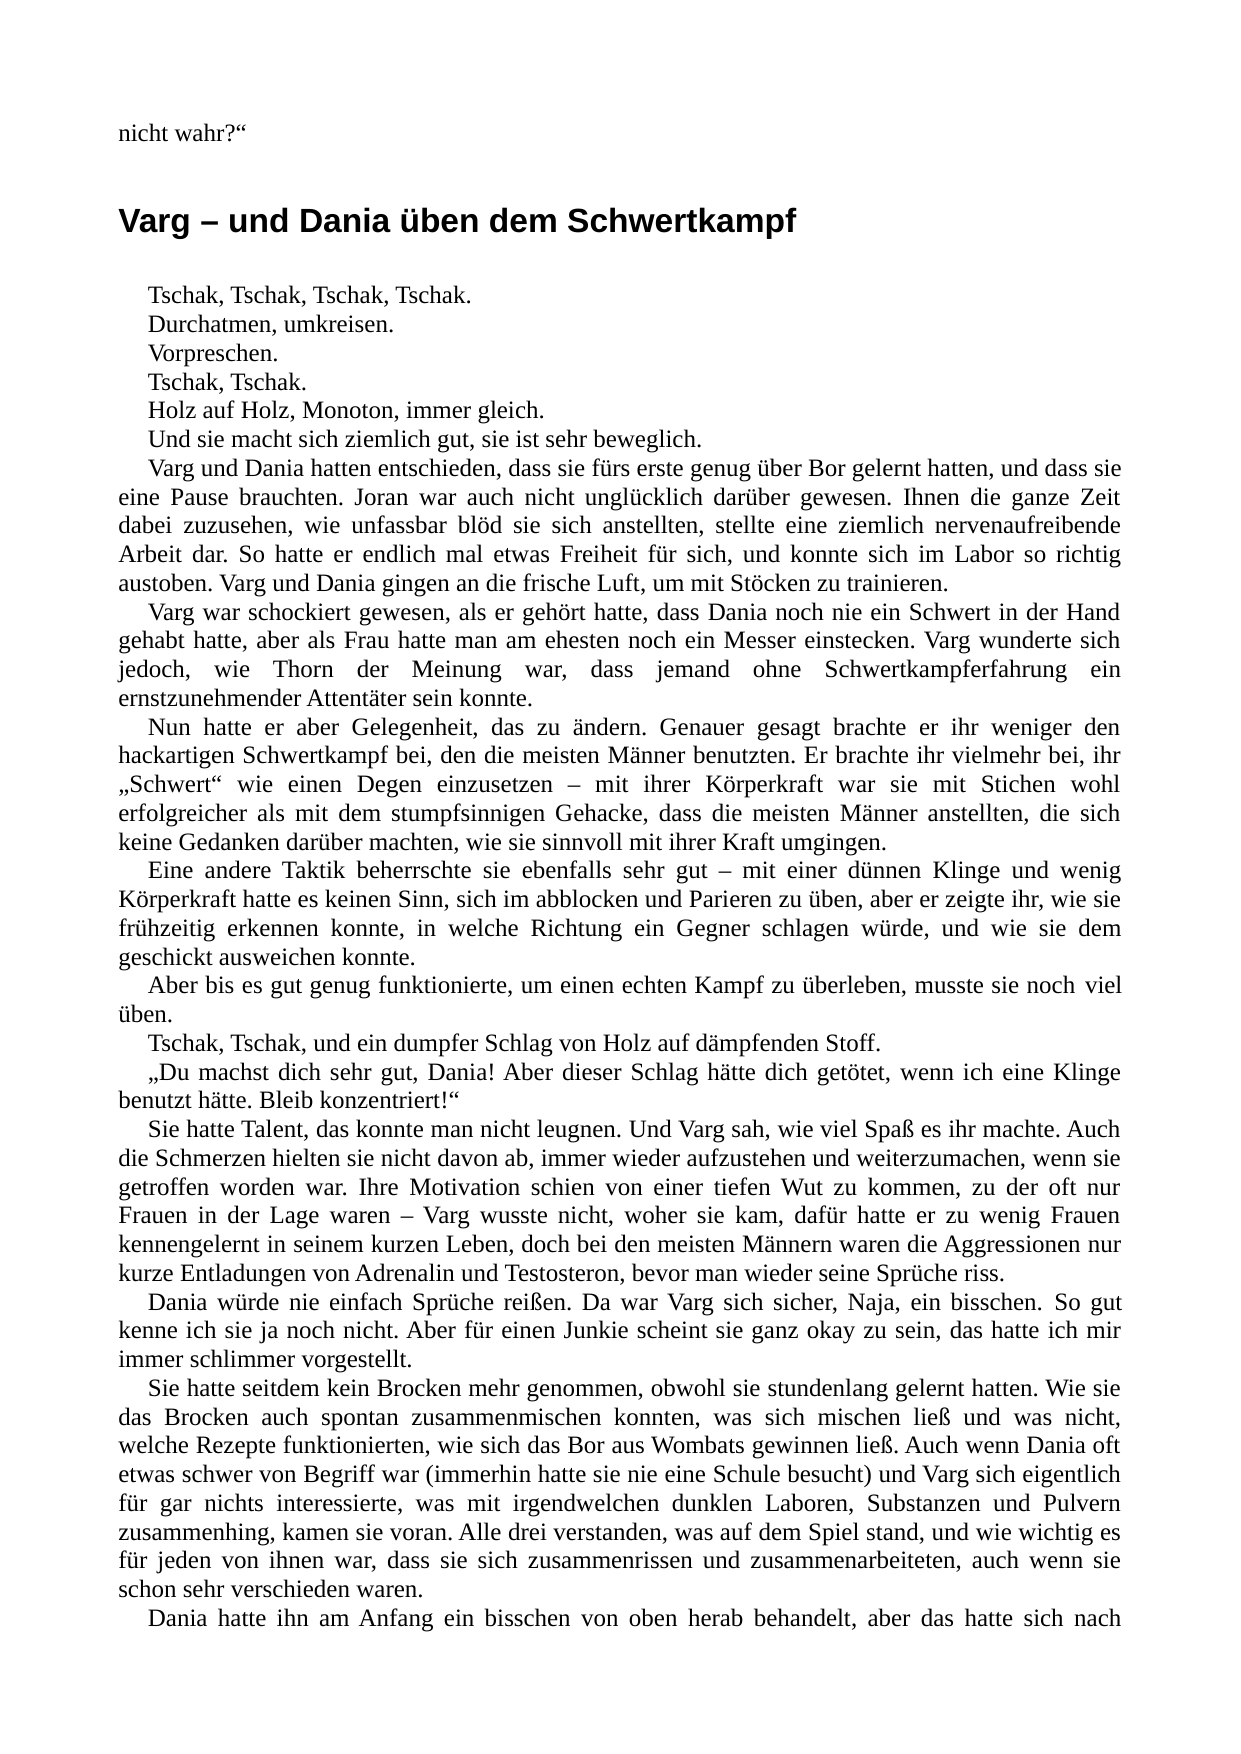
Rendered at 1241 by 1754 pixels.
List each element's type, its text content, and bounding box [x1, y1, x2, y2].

text Dania hatte ihn am Anfang ein bisschen von oben herab behandelt, aber das hatte sich nach [118, 1603, 1122, 1632]
text Vorpreschen. [118, 338, 1122, 367]
text Varg und Dania hatten entschieden, dass sie fürs erste genug über Bor gelernt hatten, und dass sie eine Pause brauchten. Joran war auch nicht unglücklich darüber gewesen. Ihnen die ganze Zeit dabei zuzusehen, wie unfassbar blöd sie sich anstellten, stellte eine ziemlich nervenaufreibende Arbeit dar. So hatte er endlich mal etwas Freiheit für sich, und konnte sich im Labor so richtig austoben. Varg und Dania gingen an die frische Luft, um mit Stöcken zu trainieren. [118, 453, 1122, 597]
text Tschak, Tschak, und ein dumpfer Schlag von Holz auf dämpfenden Stoff. [118, 1028, 1122, 1057]
text nicht wahr?“ [118, 118, 1122, 147]
text Holz auf Holz, Monoton, immer gleich. [118, 396, 1122, 424]
text Durchatmen, umkreisen. [118, 309, 1122, 338]
text Und sie macht sich ziemlich gut, sie ist sehr beweglich. [118, 424, 1122, 453]
text Tschak, Tschak. [118, 367, 1122, 396]
text Varg war schockiert gewesen, als er gehört hatte, dass Dania noch nie ein Schwert in der Hand gehabt hatte, aber als Frau hatte man am ehesten noch ein Messer einstecken. Varg wunderte sich jedoch, wie Thorn der Meinung war, dass jemand ohne Schwertkampferfahrung ein ernstzunehmender Attentäter sein konnte. [118, 597, 1122, 712]
text „Du machst dich sehr gut, Dania! Aber dieser Schlag hätte dich getötet, wenn ich eine Klinge benutzt hätte. Bleib konzentriert!“ [118, 1057, 1122, 1114]
text Sie hatte seitdem kein Brocken mehr genommen, obwohl sie stundenlang gelernt hatten. Wie sie das Brocken auch spontan zusammenmischen konnten, was sich mischen ließ und was nicht, welche Rezepte funktionierten, wie sich das Bor aus Wombats gewinnen ließ. Auch wenn Dania oft etwas schwer von Begriff war (immerhin hatte sie nie eine Schule besucht) und Varg sich eigentlich für gar nichts interessierte, was mit irgendwelchen dunklen Laboren, Substanzen und Pulvern zusammenhing, kamen sie voran. Alle drei verstanden, was auf dem Spiel stand, und wie wichtig es für jeden von ihnen war, dass sie sich zusammenrissen und zusammenarbeiteten, auch wenn sie schon sehr verschieden waren. [118, 1373, 1122, 1603]
subtitle Varg – und Dania üben dem Schwertkampf [118, 201, 1122, 239]
text Tschak, Tschak, Tschak, Tschak. [118, 281, 1122, 309]
text Dania würde nie einfach Sprüche reißen. Da war Varg sich sicher, Naja, ein bisschen. So gut kenne ich sie ja noch nicht. Aber für einen Junkie scheint sie ganz okay zu sein, das hatte ich mir immer schlimmer vorgestellt. [118, 1287, 1122, 1373]
text Nun hatte er aber Gelegenheit, das zu ändern. Genauer gesagt brachte er ihr weniger den hackartigen Schwertkampf bei, den die meisten Männer benutzten. Er brachte ihr vielmehr bei, ihr „Schwert“ wie einen Degen einzusetzen – mit ihrer Körperkraft war sie mit Stichen wohl erfolgreicher als mit dem stumpfsinnigen Gehacke, dass die meisten Männer anstellten, die sich keine Gedanken darüber machten, wie sie sinnvoll mit ihrer Kraft umgingen. [118, 712, 1122, 856]
text Aber bis es gut genug funktionierte, um einen echten Kampf zu überleben, musste sie noch viel üben. [118, 971, 1122, 1028]
text Eine andere Taktik beherrschte sie ebenfalls sehr gut – mit einer dünnen Klinge und wenig Körperkraft hatte es keinen Sinn, sich im abblocken und Parieren zu üben, aber er zeigte ihr, wie sie frühzeitig erkennen konnte, in welche Richtung ein Gegner schlagen würde, und wie sie dem geschickt ausweichen konnte. [118, 856, 1122, 971]
text Sie hatte Talent, das konnte man nicht leugnen. Und Varg sah, wie viel Spaß es ihr machte. Auch die Schmerzen hielten sie nicht davon ab, immer wieder aufzustehen und weiterzumachen, wenn sie getroffen worden war. Ihre Motivation schien von einer tiefen Wut zu kommen, zu der oft nur Frauen in der Lage waren – Varg wusste nicht, woher sie kam, dafür hatte er zu wenig Frauen kennengelernt in seinem kurzen Leben, doch bei den meisten Männern waren die Aggressionen nur kurze Entladungen von Adrenalin und Testosteron, bevor man wieder seine Sprüche riss. [118, 1114, 1122, 1287]
